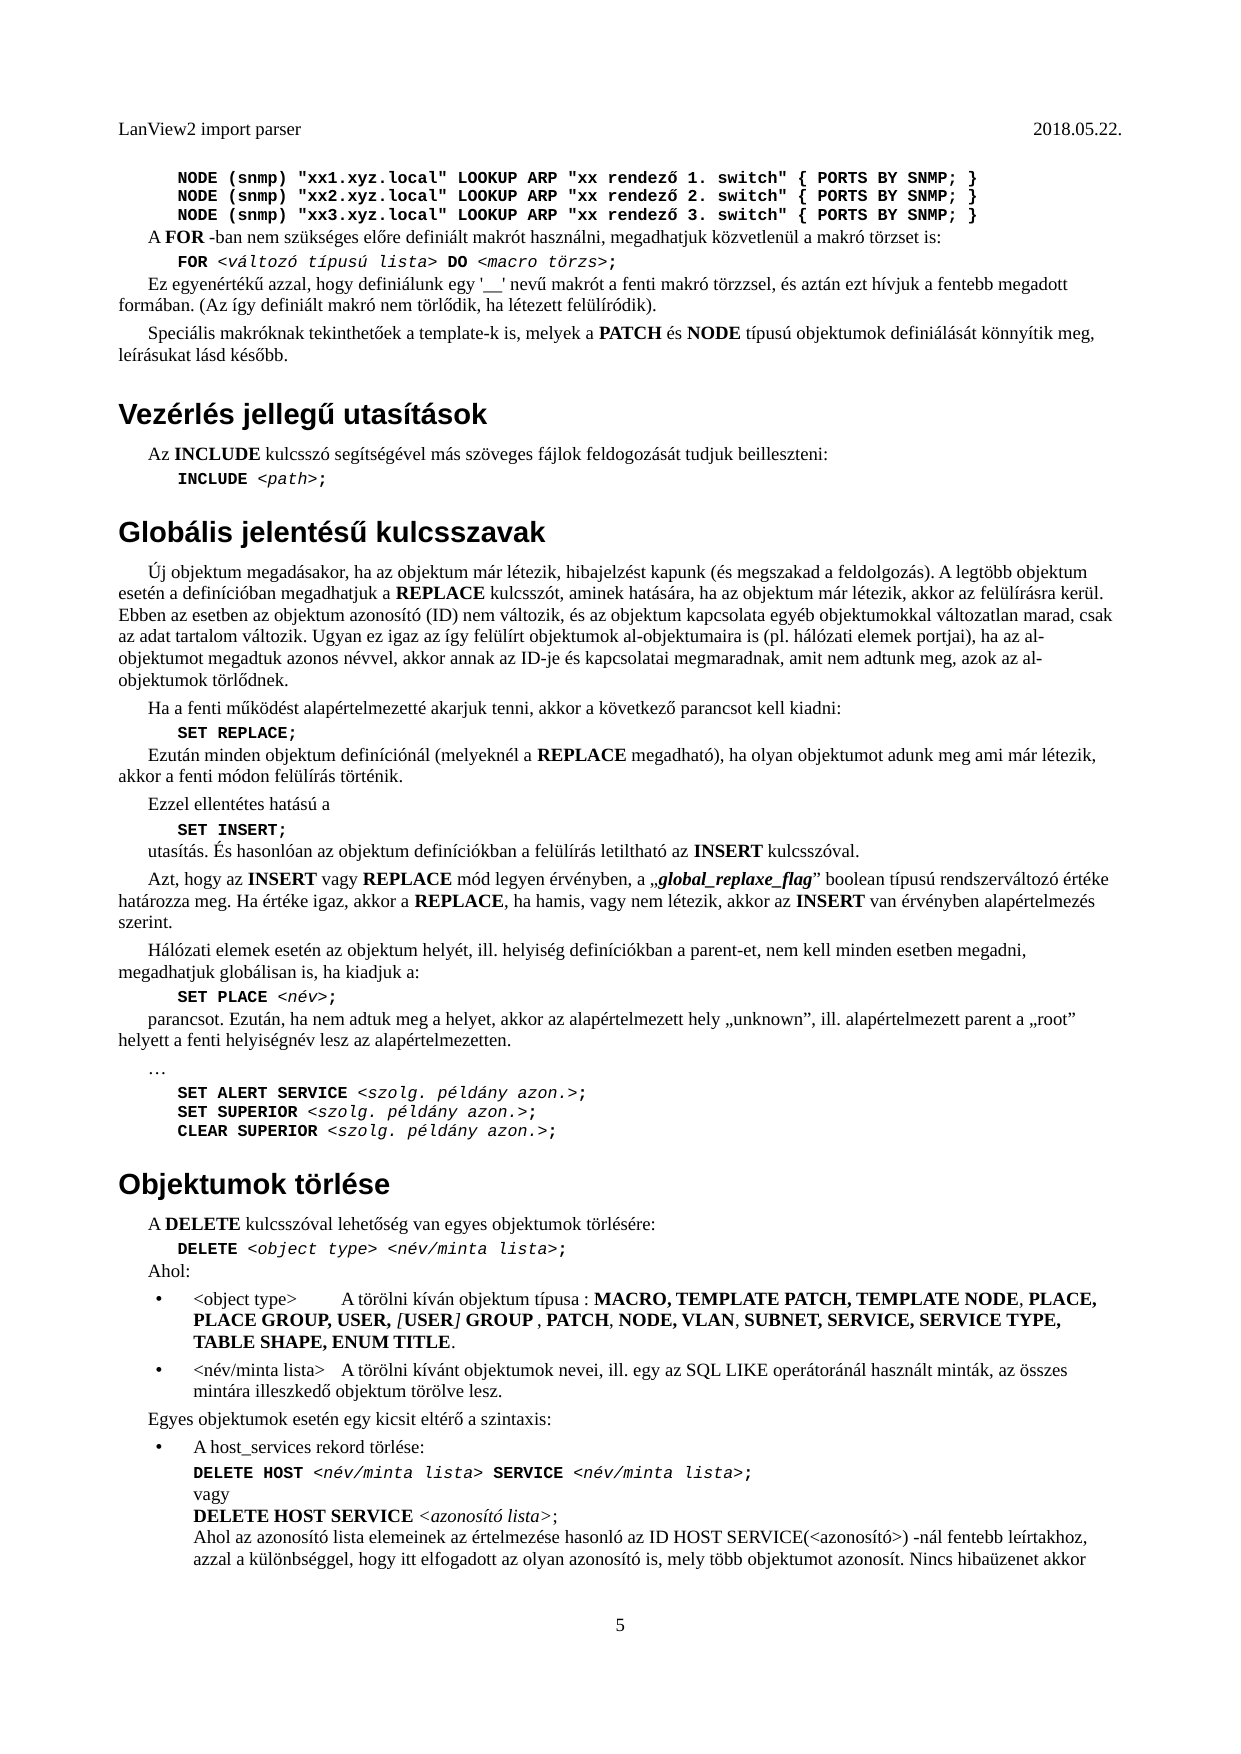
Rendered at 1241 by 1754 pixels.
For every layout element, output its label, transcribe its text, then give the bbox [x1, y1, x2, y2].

text Azt, hogy az INSERT vagy REPLACE mód legyen érvényben, a „global_replaxe_flag” boolean típusú rendszerváltozó értéke határozza meg. Ha értéke igaz, akkor a REPLACE, ha hamis, vagy nem létezik, akkor az INSERT van érvényben alapértelmezés szerint. [118, 868, 1122, 933]
text NODE (snmp) "xx2.xyz.local" LOOKUP ARP "xx rendező 2. switch" { PORTS BY SNMP; } [177, 188, 1122, 207]
list vagy DELETE HOST SERVICE <azonosító lista>; Ahol az azonosító lista elemeinek az értelmezése hasonló az ID HOST SERVICE(<azonosító>) -nál fentebb leírtakhoz, azzal a különbséggel, hogy itt elfogadott az olyan azonosító is, mely több objektumot azonosít. Nincs hibaüzenet akkor [156, 1483, 1122, 1569]
text FOR <változó típusú lista> DO <macro törzs>; [177, 254, 1122, 273]
subtitle Globális jelentésű kulcsszavak [118, 515, 1122, 548]
text Ahol: [118, 1259, 1122, 1281]
text Ezzel ellentétes hatású a [118, 793, 1122, 814]
text … [118, 1057, 1122, 1079]
text CLEAR SUPERIOR <szolg. példány azon.>; [177, 1123, 1122, 1142]
text Hálózati elemek esetén az objektum helyét, ill. helyiség definíciókban a parent-et, nem kell minden esetben megadni, megadhatjuk globálisan is, ha kiadjuk a: [118, 939, 1122, 982]
text DELETE <object type> <név/minta lista>; [177, 1241, 1122, 1259]
text parancsot. Ezután, ha nem adtuk meg a helyet, akkor az alapértelmezett hely „unknown”, ill. alapértelmezett parent a „root” helyett a fenti helyiségnév lesz az alapértelmezetten. [118, 1007, 1122, 1051]
text Új objektum megadásakor, ha az objektum már létezik, hibajelzést kapunk (és megszakad a feldolgozás). A legtöbb objektum esetén a definícióban megadhatjuk a REPLACE kulcsszót, aminek hatására, ha az objektum már létezik, akkor az felülírásra kerül. Ebben az esetben az objektum azonosító (ID) nem változik, és az objektum kapcsolata egyéb objektumokkal változatlan marad, csak az adat tartalom változik. Ugyan ez igaz az így felülírt objektumok al-objektumaira is (pl. hálózati elemek portjai), ha az al-objektumot megadtuk azonos névvel, akkor annak az ID-je és kapcsolatai megmaradnak, amit nem adtunk meg, azok az al-objektumok törlődnek. [118, 561, 1122, 690]
text A FOR -ban nem szükséges előre definiált makrót használni, megadhatjuk közvetlenül a makró törzset is: [118, 226, 1122, 247]
text SET ALERT SERVICE <szolg. példány azon.>; [177, 1085, 1122, 1104]
text NODE (snmp) "xx1.xyz.local" LOOKUP ARP "xx rendező 1. switch" { PORTS BY SNMP; } [177, 169, 1122, 188]
list <object type> A törölni kíván objektum típusa : MACRO, TEMPLATE PATCH, TEMPLATE NODE, PLACE, PLACE GROUP, USER, [USER] GROUP , PATCH, NODE, VLAN, SUBNET, SERVICE, SERVICE TYPE, TABLE SHAPE, ENUM TITLE. [156, 1288, 1122, 1352]
text Ezután minden objektum definíciónál (melyeknél a REPLACE megadható), ha olyan objektumot adunk meg ami már létezik, akkor a fenti módon felülírás történik. [118, 743, 1122, 787]
text A DELETE kulcsszóval lehetőség van egyes objektumok törlésére: [118, 1213, 1122, 1234]
text Ez egyenértékű azzal, hogy definiálunk egy '__' nevű makrót a fenti makró törzzsel, és aztán ezt hívjuk a fentebb megadott formában. (Az így definiált makró nem törlődik, ha létezett felülíródik). [118, 273, 1122, 316]
subtitle Vezérlés jellegű utasítások [118, 397, 1122, 430]
text SET PLACE <név>; [177, 989, 1122, 1007]
text NODE (snmp) "xx3.xyz.local" LOOKUP ARP "xx rendező 3. switch" { PORTS BY SNMP; } [177, 207, 1122, 226]
list DELETE HOST <név/minta lista> SERVICE <név/minta lista>; [156, 1464, 1122, 1483]
subtitle Objektumok törlése [118, 1167, 1122, 1200]
text utasítás. És hasonlóan az objektum definíciókban a felülírás letiltható az INSERT kulcsszóval. [118, 840, 1122, 861]
list A host_services rekord törlése: [156, 1436, 1122, 1458]
text Speciális makróknak tekinthetőek a template-k is, melyek a PATCH és NODE típusú objektumok definiálását könnyítik meg, leírásukat lásd később. [118, 322, 1122, 365]
text INCLUDE <path>; [177, 471, 1122, 490]
text SET SUPERIOR <szolg. példány azon.>; [177, 1104, 1122, 1123]
text SET REPLACE; [177, 724, 1122, 743]
text SET INSERT; [177, 821, 1122, 840]
list <név/minta lista> A törölni kívánt objektumok nevei, ill. egy az SQL LIKE operátoránál használt minták, az összes mintára illeszkedő objektum törölve lesz. [156, 1359, 1122, 1402]
text Ha a fenti működést alapértelmezetté akarjuk tenni, akkor a következő parancsot kell kiadni: [118, 697, 1122, 718]
text Az INCLUDE kulcsszó segítségével más szöveges fájlok feldogozását tudjuk beilleszteni: [118, 443, 1122, 464]
text Egyes objektumok esetén egy kicsit eltérő a szintaxis: [118, 1408, 1122, 1430]
